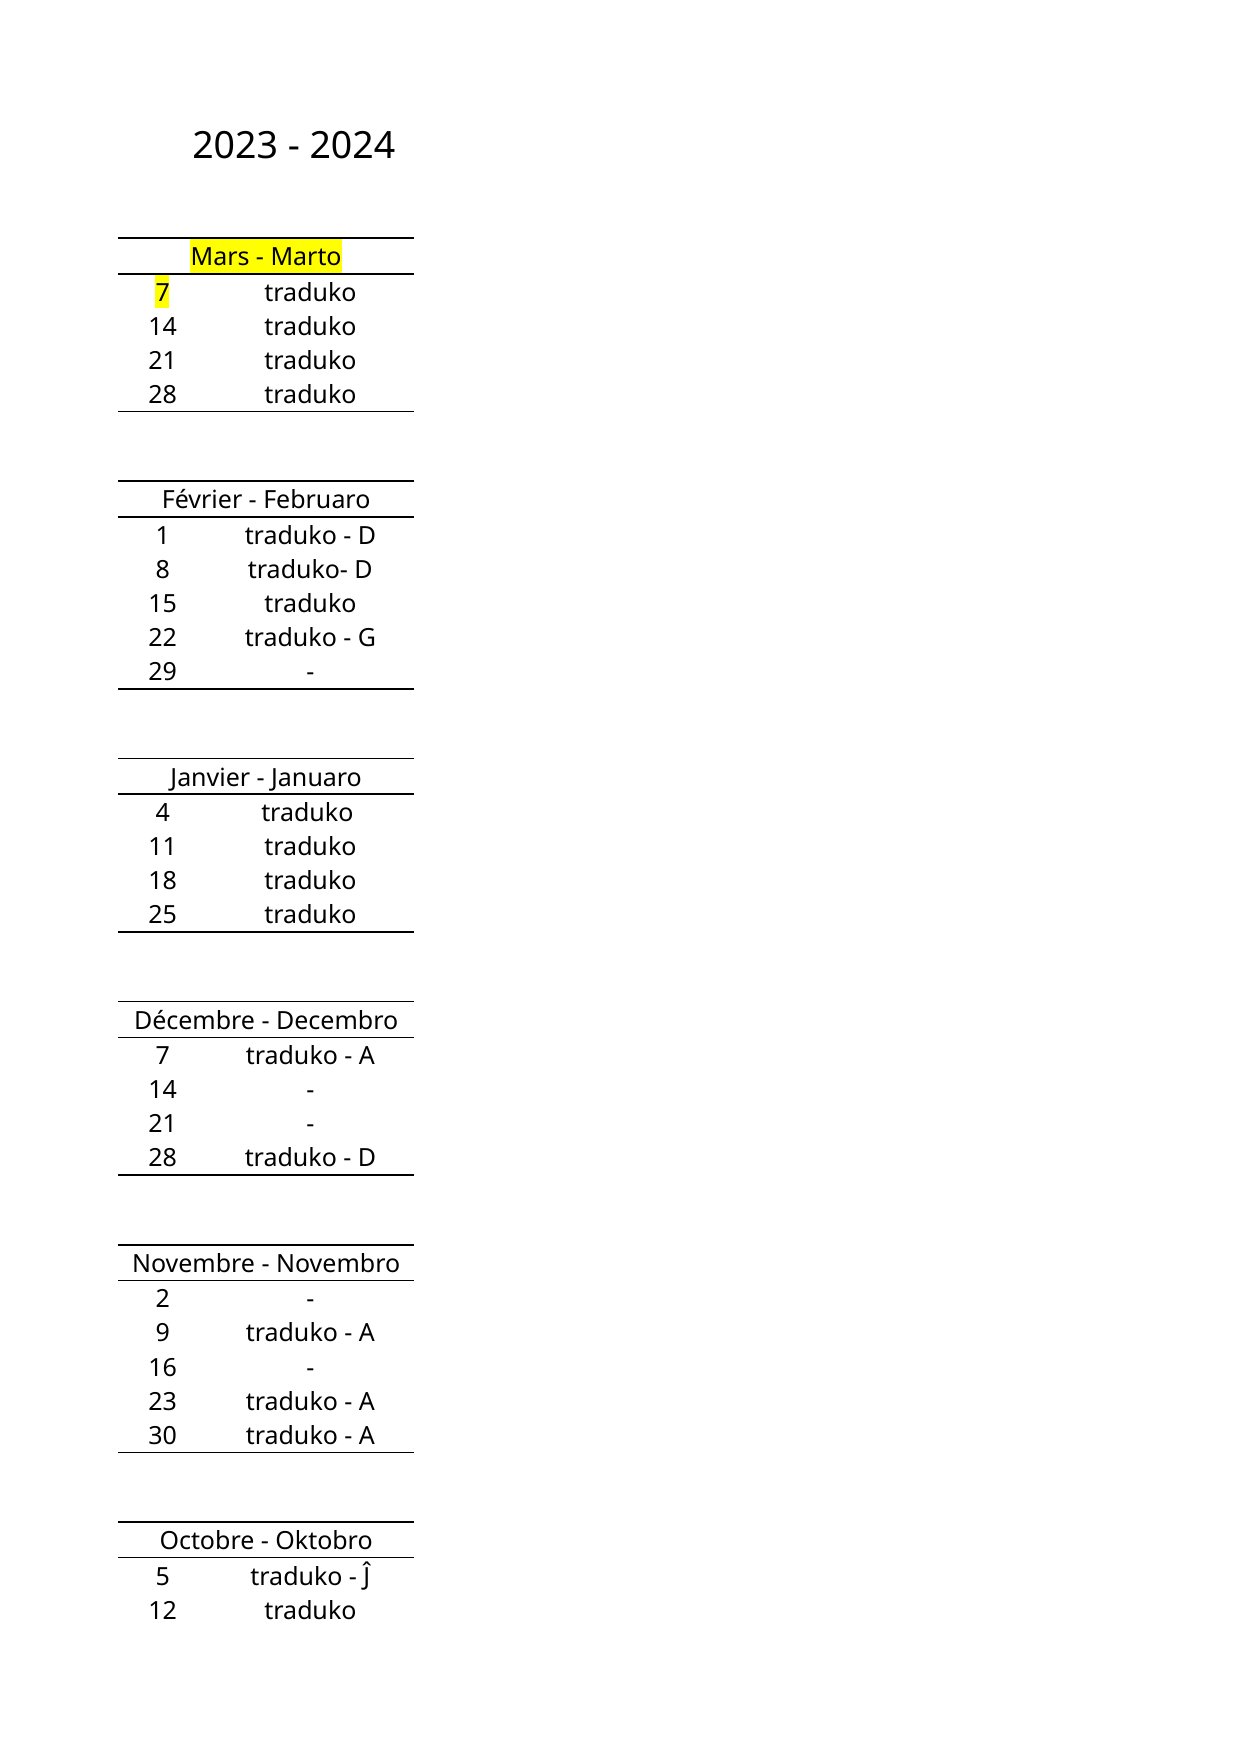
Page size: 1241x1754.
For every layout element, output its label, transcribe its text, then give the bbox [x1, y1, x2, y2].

table_cell traduko- D [207, 552, 414, 586]
table_header Janvier - Januaro [118, 759, 414, 793]
table_cell 5 [118, 1558, 207, 1592]
table_cell 2 [118, 1281, 207, 1315]
table_cell traduko [207, 343, 414, 377]
table_cell 1 [118, 518, 207, 552]
table_cell 15 [118, 586, 207, 620]
table_cell - [207, 1072, 414, 1106]
table_cell traduko - A [207, 1038, 414, 1072]
table_cell traduko - A [207, 1383, 414, 1417]
table_cell traduko [207, 377, 414, 411]
table_header Novembre - Novembro [118, 1246, 414, 1279]
table_cell - [207, 1106, 414, 1140]
table_cell 7 [118, 275, 207, 308]
table_cell 23 [118, 1383, 207, 1417]
table_cell 18 [118, 863, 207, 897]
table_cell 12 [118, 1592, 207, 1626]
table_cell traduko [207, 829, 414, 863]
table_cell traduko - Ĵ [207, 1558, 414, 1592]
table_cell 21 [118, 1106, 207, 1140]
table_header Décembre - Decembro [118, 1002, 414, 1036]
table_cell traduko - D [207, 518, 414, 552]
table_cell traduko [207, 1592, 414, 1626]
table_cell 11 [118, 829, 207, 863]
table_cell 4 [118, 795, 207, 829]
table_cell - [207, 1349, 414, 1383]
table_cell - [207, 1281, 414, 1315]
table_cell 22 [118, 620, 207, 654]
table_header Février - Februaro [118, 482, 414, 516]
table_cell 9 [118, 1315, 207, 1349]
table_header Octobre - Oktobro [118, 1523, 414, 1557]
table_cell 28 [118, 1140, 207, 1174]
table_cell traduko [207, 275, 414, 308]
table_cell 7 [118, 1038, 207, 1072]
table_cell 30 [118, 1417, 207, 1451]
table_cell traduko - G [207, 620, 414, 654]
table_cell 28 [118, 377, 207, 411]
table_cell traduko [207, 863, 414, 897]
table_cell 21 [118, 343, 207, 377]
table_header Mars - Marto [118, 239, 414, 273]
table_cell 29 [118, 654, 207, 688]
table_cell 14 [118, 1072, 207, 1106]
table_cell traduko - A [207, 1315, 414, 1349]
table_cell 8 [118, 552, 207, 586]
table_cell 14 [118, 309, 207, 343]
table_cell traduko [207, 897, 414, 931]
table_cell - [207, 654, 414, 688]
table_cell traduko - A [207, 1417, 414, 1451]
table_cell traduko [207, 586, 414, 620]
text 2023 - 2024 [118, 118, 1122, 169]
table_cell traduko - D [207, 1140, 414, 1174]
table_cell 25 [118, 897, 207, 931]
table_cell 16 [118, 1349, 207, 1383]
table_cell traduko [207, 795, 414, 829]
table_cell traduko [207, 309, 414, 343]
